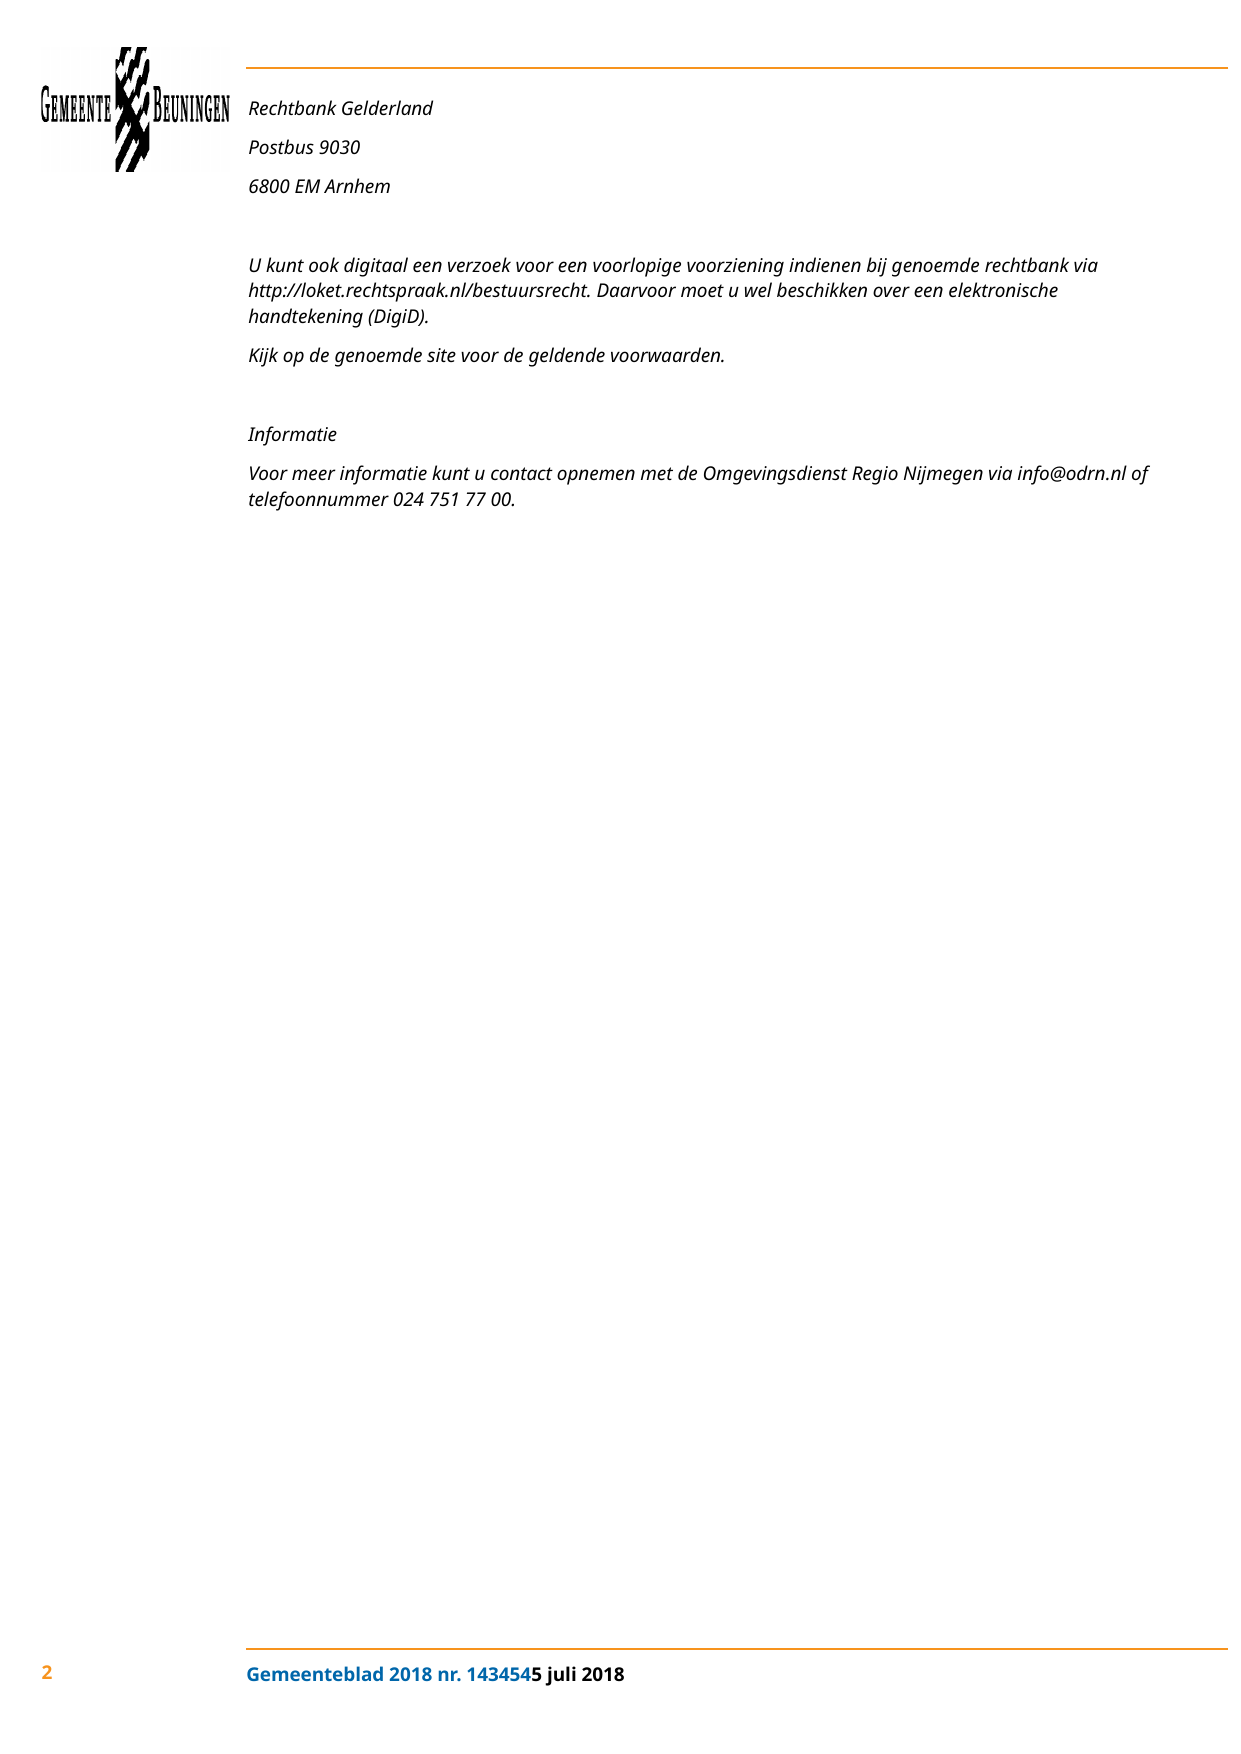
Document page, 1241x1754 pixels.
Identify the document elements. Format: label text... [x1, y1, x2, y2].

picture [41, 47, 231, 172]
text 6800 EM Arnhem [248, 173, 1152, 199]
text Rechtbank Gelderland [248, 95, 1152, 121]
text Informatie [248, 421, 1152, 447]
text Postbus 9030 [248, 134, 1152, 160]
text Kijk op de genoemde site voor de geldende voorwaarden. [248, 343, 1152, 368]
text U kunt ook digitaal een verzoek voor een voorlopige voorziening indienen bij genoemde rechtbank via http://loket.rechtspraak.nl/bestuursrecht. Daarvoor moet u wel beschikken over een elektronische handtekening (DigiD). [248, 252, 1152, 329]
text Voor meer informatie kunt u contact opnemen met de Omgevingsdienst Regio Nijmegen via info@odrn.nl of telefoonnummer 024 751 77 00. [248, 460, 1152, 512]
